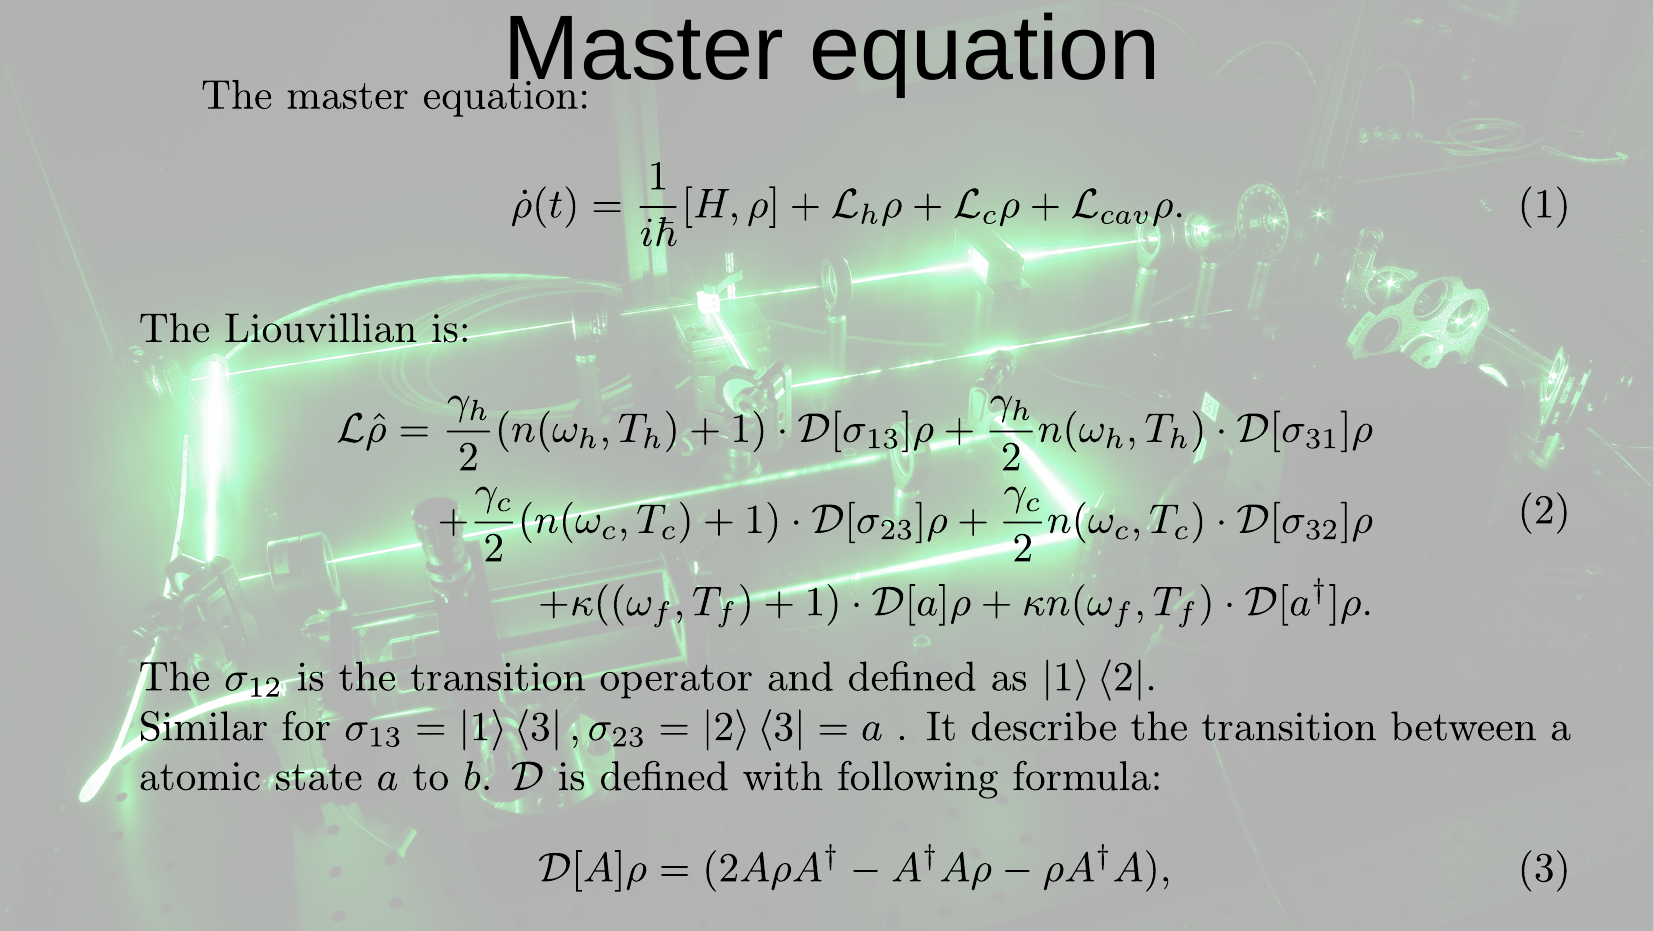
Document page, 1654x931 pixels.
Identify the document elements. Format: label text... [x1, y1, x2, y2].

title Master equation [118, 0, 1548, 97]
picture [137, 78, 1572, 894]
